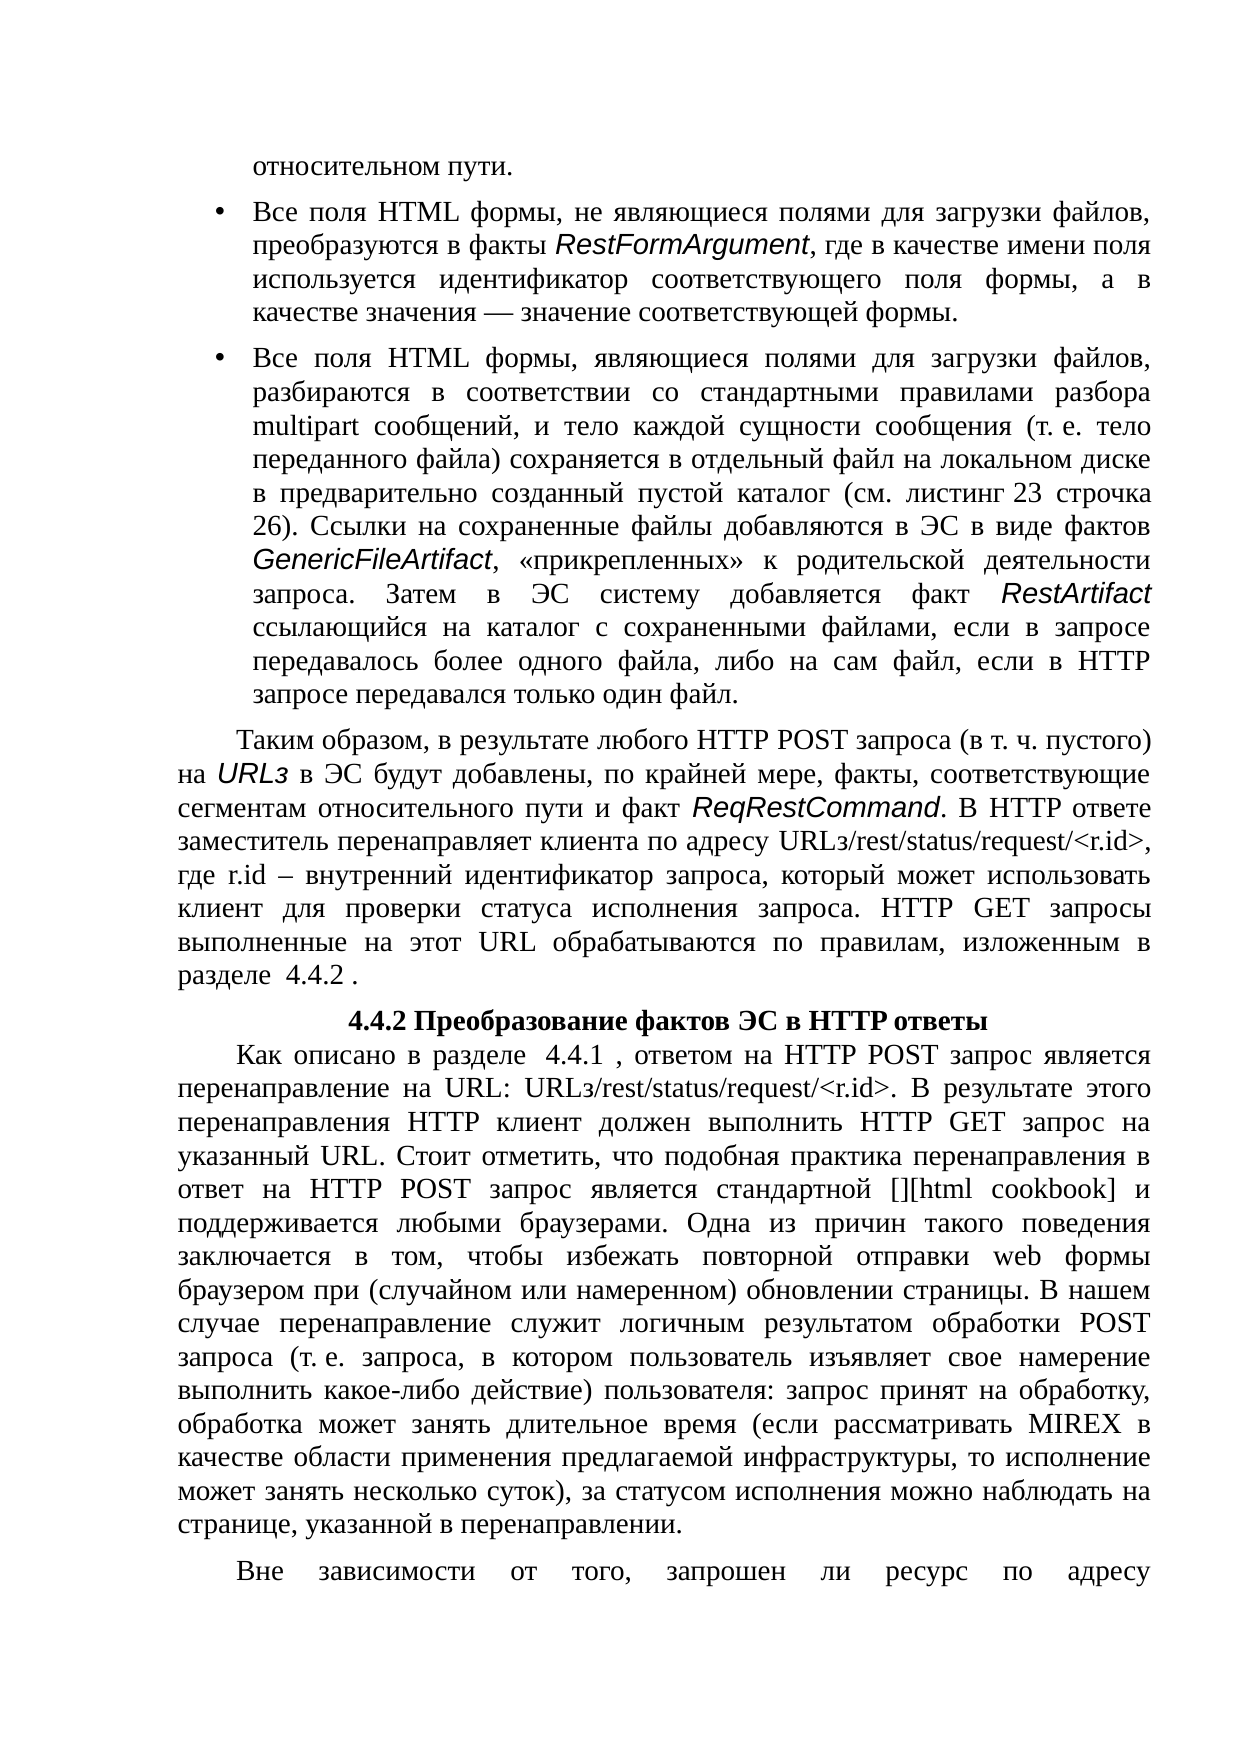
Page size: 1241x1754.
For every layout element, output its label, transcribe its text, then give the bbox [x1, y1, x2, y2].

list относительном пути. [215, 148, 1152, 181]
text Таким образом, в результате любого HTTP POST запроса (в т. ч. пустого) на URLз в ЭС будут добавлены, по крайней мере, факты, соответствующие сегментам относительного пути и факт ReqRestCommand. В HTTP ответе заместитель перенаправляет клиента по адресу URLз/rest/status/request/<r.id>, где r.id – внутренний идентификатор запроса, который может использовать клиент для проверки статуса исполнения запроса. HTTP GET запросы выполненные на этот URL обрабатываются по правилам, изложенным в разделе 4.4.2. [177, 722, 1152, 991]
text Вне зависимости от того, запрошен ли ресурс по адресу [177, 1553, 1152, 1586]
list Все поля HTML формы, не являющиеся полями для загрузки файлов, преобразуются в факты RestFormArgument, где в качестве имени поля используется идентификатор соответствующего поля формы, а в качестве значения — значение соответствующей формы. [215, 194, 1152, 328]
text Как описано в разделе 4.4.1, ответом на HTTP POST запрос является перенаправление на URL: URLз/rest/status/request/<r.id>. В результате этого перенаправления HTTP клиент должен выполнить HTTP GET запрос на указанный URL. Стоит отметить, что подобная практика перенаправления в ответ на HTTP POST запрос является стандартной [][html cookbook] и поддерживается любыми браузерами. Одна из причин такого поведения заключается в том, чтобы избежать повторной отправки web формы браузером при (случайном или намеренном) обновлении страницы. В нашем случае перенаправление служит логичным результатом обработки POST запроса (т. е. запроса, в котором пользователь изъявляет свое намерение выполнить какое-либо действие) пользователя: запрос принят на обработку, обработка может занять длительное время (если рассматривать MIREX в качестве области применения предлагаемой инфраструктуры, то исполнение может занять несколько суток), за статусом исполнения можно наблюдать на странице, указанной в перенаправлении. [177, 1037, 1152, 1540]
subtitle Преобразование фактов ЭС в HTTP ответы [177, 1003, 1152, 1037]
list Все поля HTML формы, являющиеся полями для загрузки файлов, разбираются в соответствии со стандартными правилами разбора multipart сообщений, и тело каждой сущности сообщения (т. е. тело переданного файла) сохраняется в отдельный файл на локальном диске в предварительно созданный пустой каталог (см. листинг 23 строчка 26). Ссылки на сохраненные файлы добавляются в ЭС в виде фактов GenericFileArtifact, «прикрепленных» к родительской деятельности запроса. Затем в ЭС систему добавляется факт RestArtifact ссылающийся на каталог с сохраненными файлами, если в запросе передавалось более одного файла, либо на сам файл, если в HTTP запросе передавался только один файл. [215, 341, 1152, 710]
